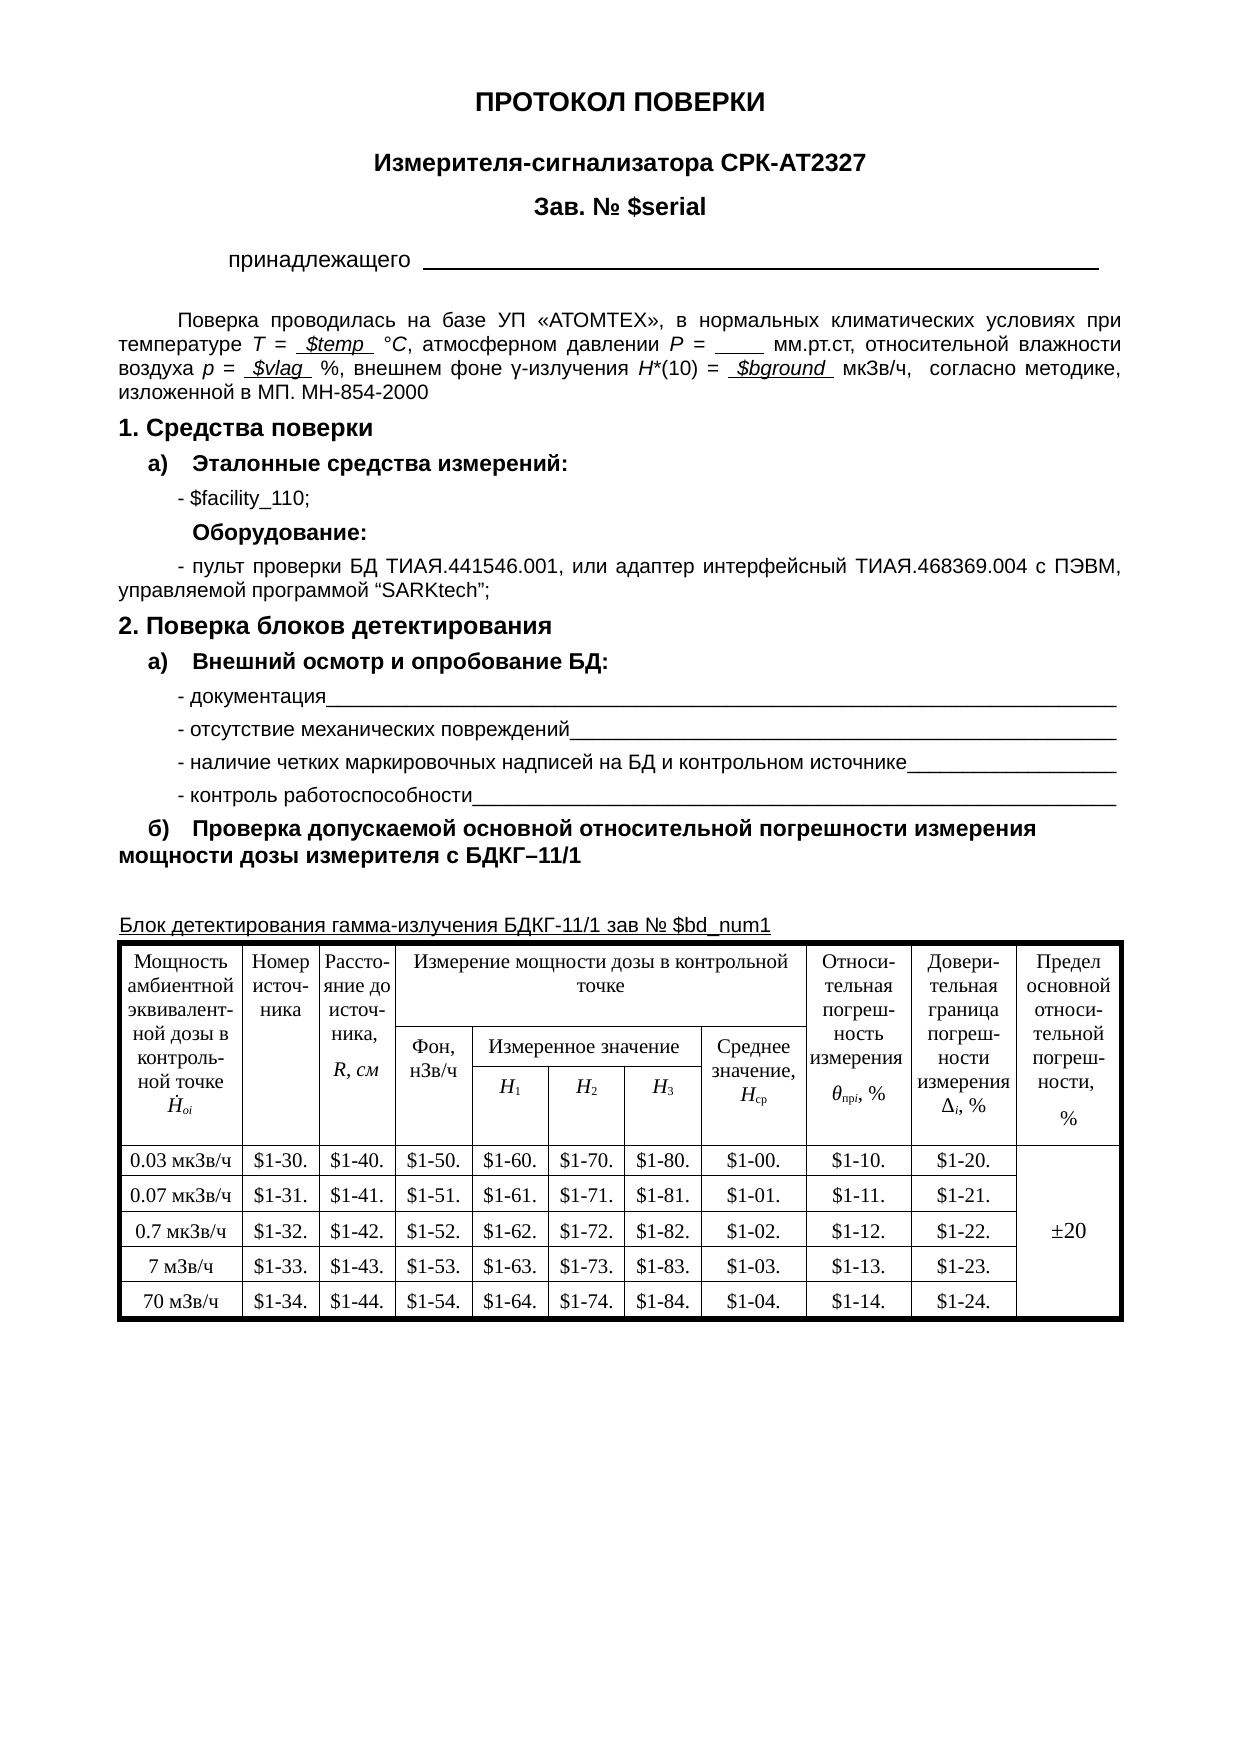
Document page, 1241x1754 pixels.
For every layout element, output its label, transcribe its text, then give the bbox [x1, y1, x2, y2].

table_cell $1-00. [702, 1146, 806, 1175]
table_cell H3 [625, 1067, 701, 1145]
table_cell 0.7 мкЗв/ч [122, 1212, 242, 1246]
table_cell $1-81. [625, 1176, 701, 1211]
table_cell Фон, нЗв/ч [396, 1027, 472, 1145]
text 1. Средства поверки [118, 412, 1122, 441]
text 2. Поверка блоков детектирования [118, 611, 1122, 639]
text Измерипринадлежащего . . [118, 244, 1122, 272]
text - контроль работоспособности [118, 782, 1122, 806]
table_cell Среднее значение, Hср [702, 1027, 806, 1145]
table_cell $1-20. [912, 1146, 1016, 1175]
table_cell $1-60. [473, 1146, 548, 1175]
table_cell $1-32. [243, 1212, 319, 1246]
table_cell $1-74. [549, 1282, 624, 1316]
text - отсутствие механических повреждений [118, 717, 1122, 741]
table_cell $1-33. [243, 1247, 319, 1281]
table_cell H2 [549, 1067, 624, 1145]
table_cell $1-51. [396, 1176, 472, 1211]
table_cell 0.07 мкЗв/ч [122, 1176, 242, 1211]
table_cell Номер источ-ника [243, 946, 319, 1145]
table_cell Измеренное значение [473, 1027, 701, 1066]
text Измерителя-сигнализатора СРК-АТ2327 [118, 148, 1122, 177]
table_cell Мощность амбиентной эквивалент-ной дозы в контроль-ной точке Ḣoi [122, 946, 242, 1145]
table_cell $1-53. [396, 1247, 472, 1281]
table_cell $1-12. [807, 1212, 911, 1246]
text а) Эталонные средства измерений: [118, 450, 1122, 477]
table_cell $1-10. [807, 1146, 911, 1175]
table_cell $1-11. [807, 1176, 911, 1211]
table_cell $1-70. [549, 1146, 624, 1175]
text Поверка проводилась на базе УП «АТОМТЕХ», в нормальных климатических условиях при температуре Т = $temp °С, атмосферном давлении Р = мм.рт.ст, относительной влажности воздуха р = $vlag %, внешнем фоне γ-излучения H*(10) = $bground мкЗв/ч, согласно методике, изложенной в МП. МН-854-2000 [118, 308, 1122, 403]
table_cell $1-30. [243, 1146, 319, 1175]
table_cell $1-62. [473, 1212, 548, 1246]
table_cell $1-01. [702, 1176, 806, 1211]
table_cell $1-63. [473, 1247, 548, 1281]
text - $facility_110; [118, 486, 1122, 509]
table_cell $1-22. [912, 1212, 1016, 1246]
table_cell $1-34. [243, 1282, 319, 1316]
table_cell $1-02. [702, 1212, 806, 1246]
table_cell $1-04. [702, 1282, 806, 1316]
table_cell $1-50. [396, 1146, 472, 1175]
text - пульт проверки БД ТИАЯ.441546.001, или адаптер интерфейсный ТИАЯ.468369.004 с ПЭВМ, управляемой программой “SARKtech”; [118, 554, 1122, 602]
table_cell $1-41. [320, 1176, 395, 1211]
table_cell 7 мЗв/ч [122, 1247, 242, 1281]
text а) Внешний осмотр и опробование БД: [118, 648, 1122, 675]
table_cell 0.03 мкЗв/ч [122, 1146, 242, 1175]
table_cell $1-61. [473, 1176, 548, 1211]
table_cell $1-23. [912, 1247, 1016, 1281]
text Оборудование: [118, 518, 1122, 545]
table_cell ±20 [1017, 1146, 1119, 1316]
table_cell $1-21. [912, 1176, 1016, 1211]
table_cell $1-71. [549, 1176, 624, 1211]
table_cell $1-31. [243, 1176, 319, 1211]
table_cell $1-13. [807, 1247, 911, 1281]
table_cell $1-03. [702, 1247, 806, 1281]
table_cell $1-44. [320, 1282, 395, 1316]
table_cell Относи-тельная погреш-ность измерения θпрi, % [807, 946, 911, 1145]
text - документация [118, 684, 1122, 708]
table_cell $1-43. [320, 1247, 395, 1281]
table_cell 70 мЗв/ч [122, 1282, 242, 1316]
table_cell $1-84. [625, 1282, 701, 1316]
table_cell $1-14. [807, 1282, 911, 1316]
table_cell Рассто-яние до источ-ника, R, см [320, 946, 395, 1145]
text б) Проверка допускаемой основной относительной погрешности измерения мощности дозы измерителя с БДКГ–11/1 [118, 815, 1122, 868]
text ПРОТОКОЛ ПОВЕРКИ [118, 86, 1122, 117]
table_cell $1-73. [549, 1247, 624, 1281]
table_cell $1-80. [625, 1146, 701, 1175]
table_cell $1-40. [320, 1146, 395, 1175]
table_header Блок детектирования гамма-излучения БДКГ-11/1 зав № $bd_num1 [119, 894, 1121, 940]
text Зав. № $serial [118, 192, 1122, 220]
table_cell Предел основной относи-тельной погреш-ности, % [1017, 946, 1119, 1145]
table_cell $1-82. [625, 1212, 701, 1246]
table_cell $1-24. [912, 1282, 1016, 1316]
table_cell Довери-тельная граница погреш-ности измерения Δi, % [912, 946, 1016, 1145]
text - наличие четких маркировочных надписей на БД и контрольном источнике [118, 749, 1122, 773]
table_cell $1-42. [320, 1212, 395, 1246]
table_cell Измерение мощности дозы в контрольной точке [396, 946, 806, 1026]
table_cell $1-72. [549, 1212, 624, 1246]
table_cell $1-52. [396, 1212, 472, 1246]
table_cell $1-64. [473, 1282, 548, 1316]
table_cell H1 [473, 1067, 548, 1145]
table_cell $1-54. [396, 1282, 472, 1316]
table_cell $1-83. [625, 1247, 701, 1281]
